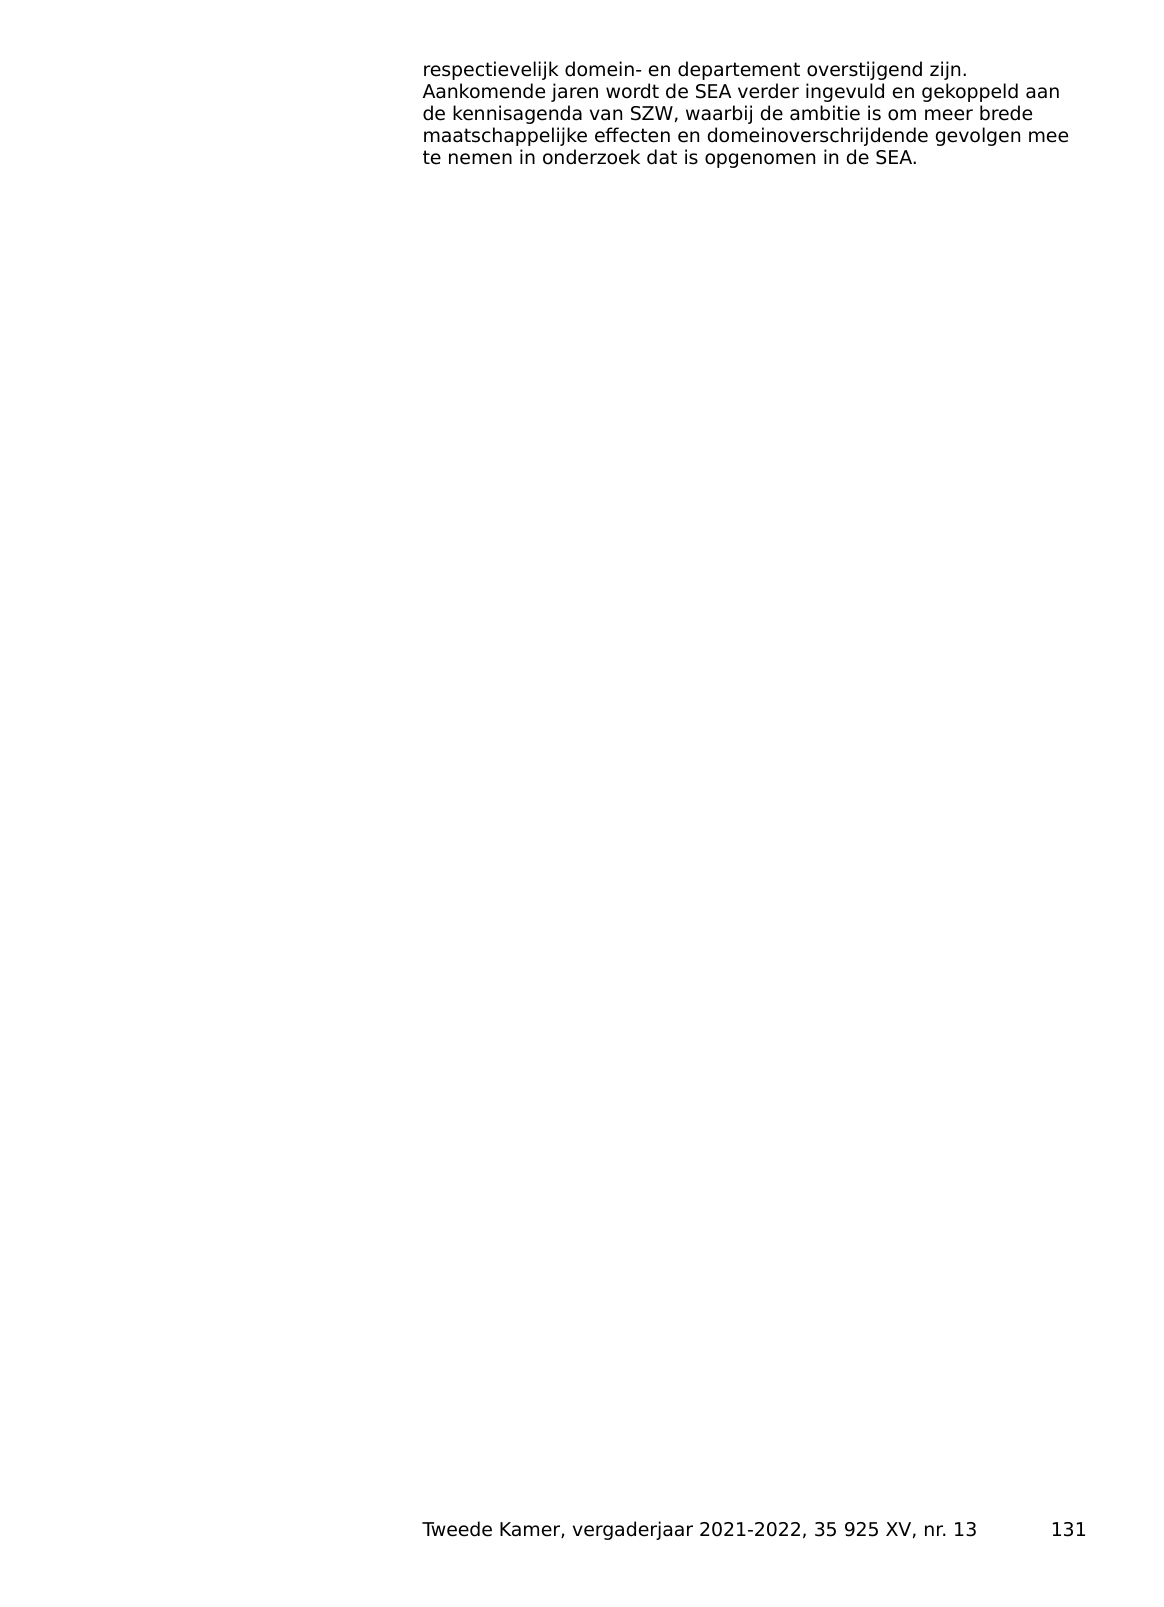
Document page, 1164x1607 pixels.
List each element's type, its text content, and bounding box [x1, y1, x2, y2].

text respectievelijk domein- en departement overstijgend zijn. Aankomende jaren wordt de SEA verder ingevuld en gekoppeld aan de kennisagenda van SZW, waarbij de ambitie is om meer brede maatschappelijke effecten en domeinoverschrijdende gevolgen mee te nemen in onderzoek dat is opgenomen in de SEA. [422, 59, 1087, 169]
